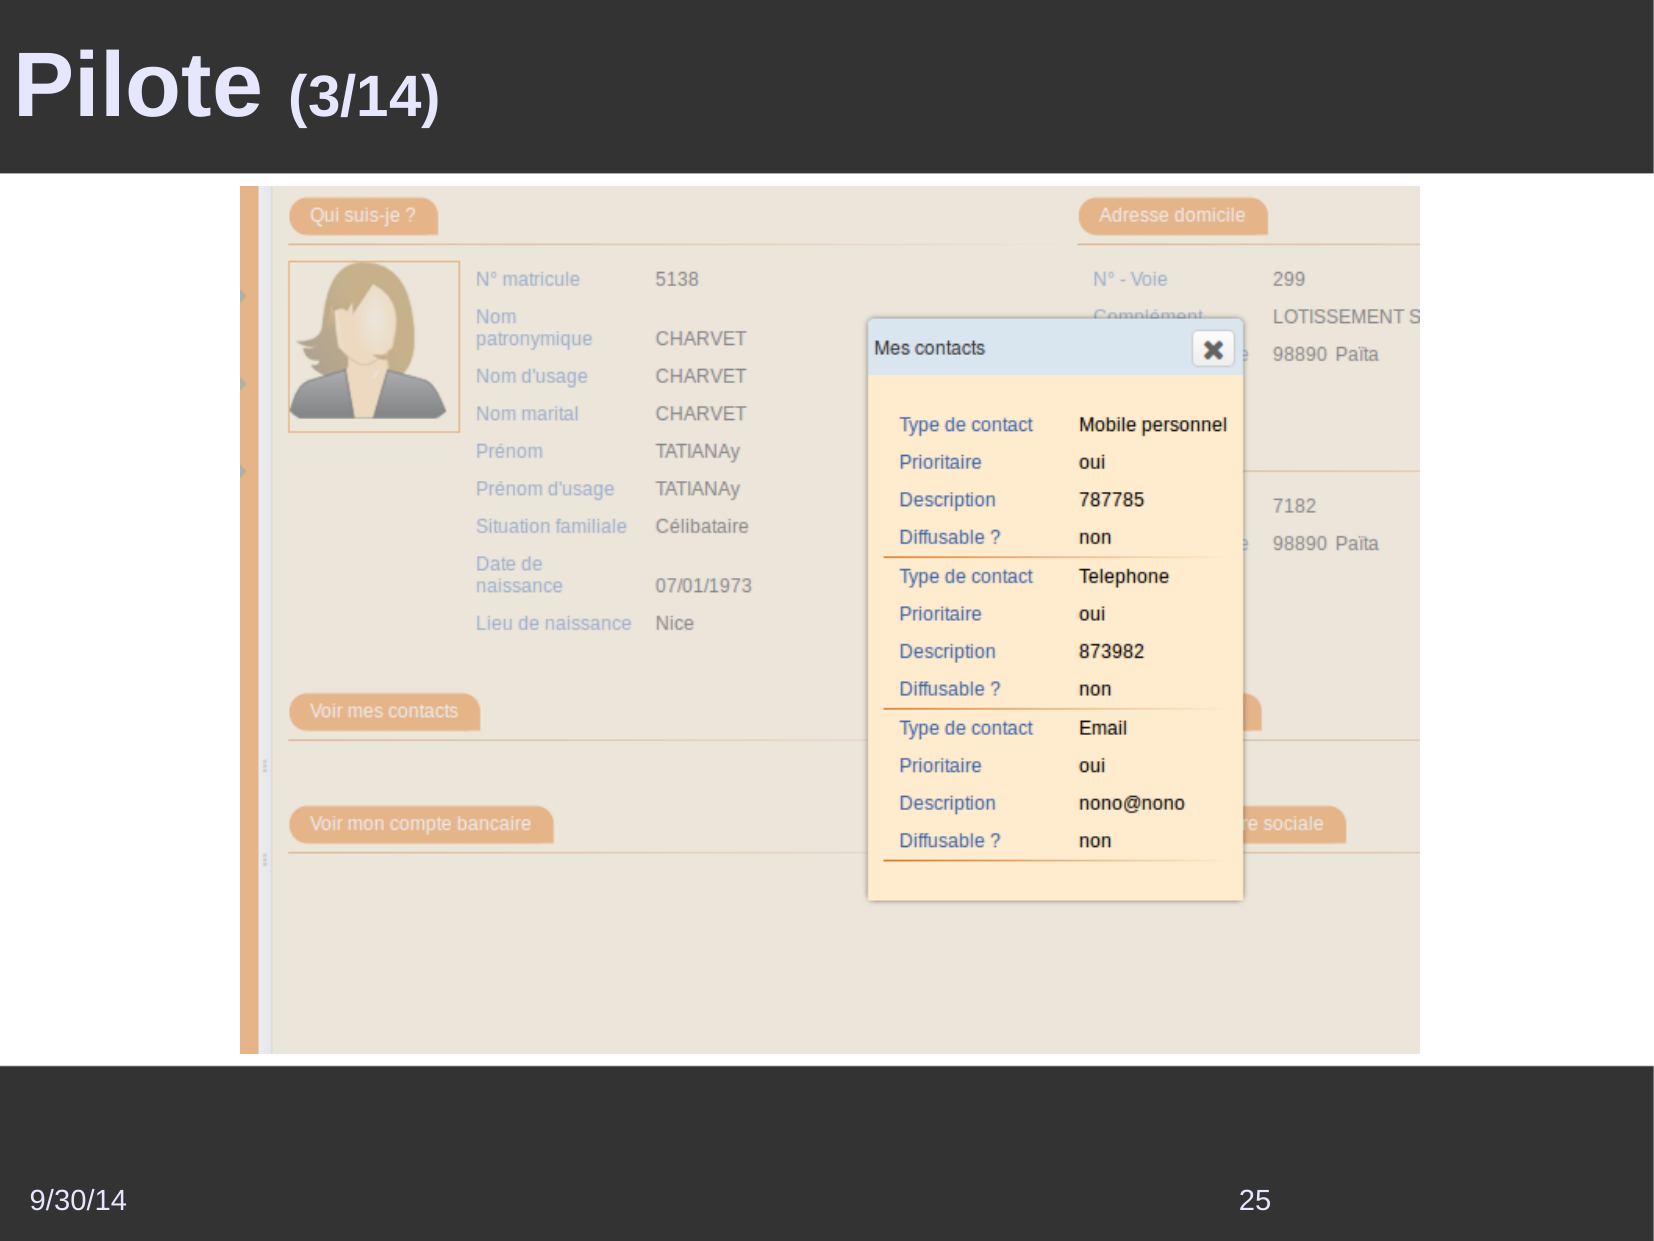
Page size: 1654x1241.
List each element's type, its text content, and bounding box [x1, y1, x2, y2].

title Pilote (3/14) [13, 25, 456, 136]
picture [0, 0, 1654, 1241]
text_box [1238, 1181, 1625, 1241]
text_box 9/30/14 [29, 1181, 566, 1241]
